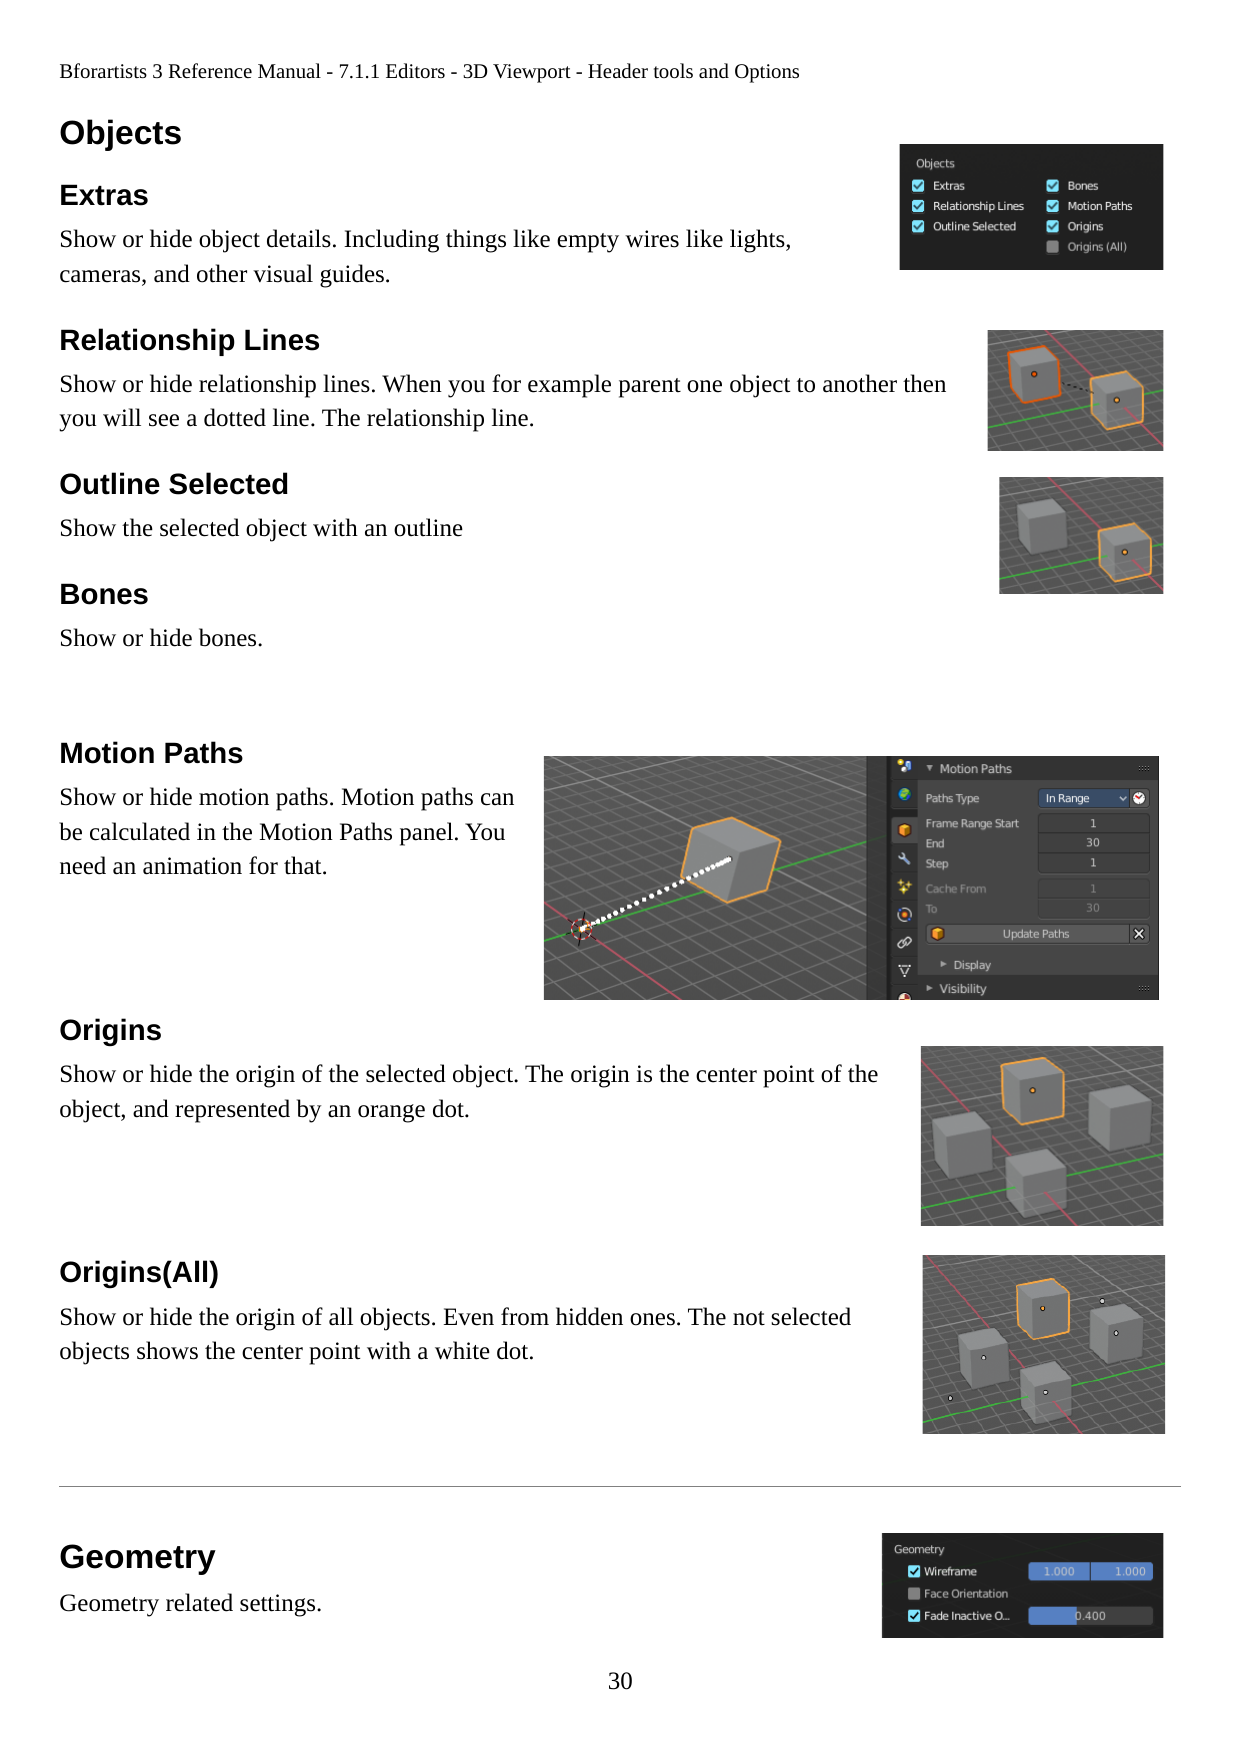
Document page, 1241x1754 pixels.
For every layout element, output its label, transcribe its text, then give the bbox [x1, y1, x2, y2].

text Show or hide the origin of the selected object. The origin is the center point of the object, and represented by an orange dot. [59, 1059, 920, 1122]
subtitle Extras [59, 178, 899, 212]
picture [987, 330, 1164, 451]
picture [543, 756, 1159, 1000]
picture [999, 477, 1164, 594]
text Geometry related settings. [59, 1588, 881, 1616]
text Show or hide object details. Including things like empty wires like lights, cameras, and other visual guides. [59, 224, 1181, 288]
text Show the selected object with an outline [59, 513, 999, 542]
picture [920, 1046, 1164, 1226]
subtitle [1164, 178, 1181, 212]
subtitle Relationship Lines [59, 323, 1181, 356]
subtitle Objects [59, 113, 1181, 151]
subtitle Origins(All) [59, 1255, 922, 1289]
text Show or hide the origin of all objects. Even from hidden ones. The not selected objects shows the center point with a white dot. [59, 1302, 922, 1365]
subtitle Bones [59, 577, 1181, 611]
subtitle Outline Selected [59, 467, 1181, 501]
picture [881, 1533, 1164, 1638]
picture [899, 144, 1164, 270]
text Show or hide relationship lines. When you for example parent one object to another then you will see a dotted line. The relationship line. [59, 369, 987, 432]
text Show or hide motion paths. Motion paths can be calculated in the Motion Paths panel. You need an animation for that. [59, 782, 543, 880]
subtitle [1166, 1255, 1181, 1289]
subtitle Motion Paths [59, 736, 1181, 770]
subtitle [1164, 1536, 1181, 1575]
subtitle Geometry [59, 1536, 881, 1575]
text Show or hide bones. [59, 623, 1181, 652]
picture [922, 1255, 1166, 1434]
subtitle Origins [59, 1013, 1181, 1047]
